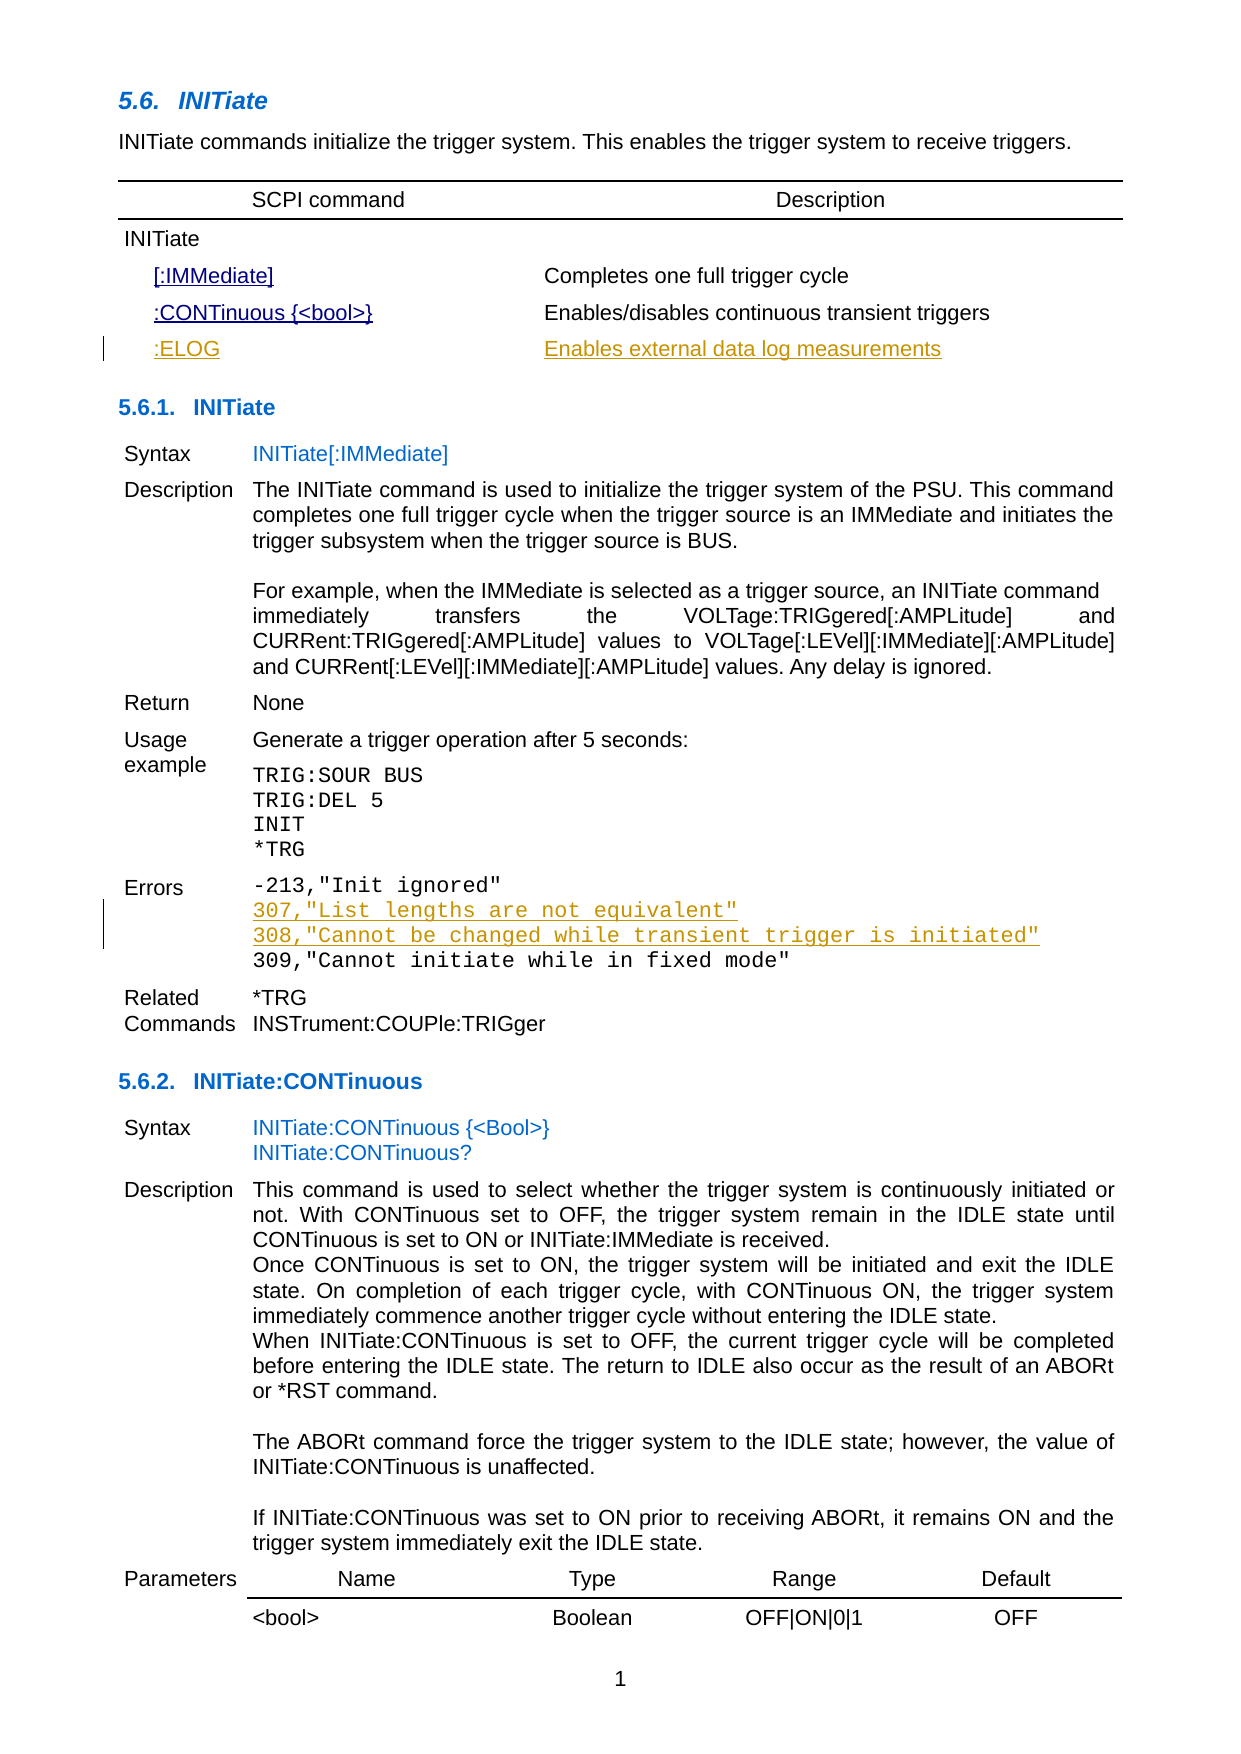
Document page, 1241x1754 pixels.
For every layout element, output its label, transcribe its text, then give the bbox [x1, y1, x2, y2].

table_header SCPI command [118, 182, 538, 218]
table_cell [538, 220, 1122, 257]
table_cell Errors [118, 869, 247, 979]
table_cell Type [486, 1561, 698, 1597]
table_cell Related Commands [118, 980, 247, 1041]
table_cell Name [247, 1561, 486, 1597]
table_header INITiate:CONTinuous {<Bool>} INITiate:CONTinuous? [247, 1109, 1122, 1171]
table_header Description [538, 182, 1122, 218]
table_cell :CONTinuous {<bool>} [118, 294, 538, 330]
subtitle INITiate:CONTinuous [118, 1068, 1122, 1094]
table_cell Description [118, 471, 247, 684]
table_cell Enables external data log measurements [538, 330, 1122, 367]
table_cell :ELOG [118, 330, 538, 367]
table_cell Description [118, 1171, 247, 1561]
table_cell OFF [910, 1599, 1122, 1636]
table_cell [:IMMediate] [118, 257, 538, 294]
table_cell Return [118, 685, 247, 721]
subtitle INITiate [118, 86, 1122, 114]
table_cell Completes one full trigger cycle [538, 257, 1122, 294]
table_cell Usage example [118, 721, 247, 869]
table_cell Range [698, 1561, 910, 1597]
subtitle INITiate [118, 394, 1122, 420]
table_cell OFF|ON|0|1 [698, 1599, 910, 1636]
text INITiate commands initialize the trigger system. This enables the trigger system to receive triggers. [118, 129, 1122, 154]
table_header Syntax [118, 1109, 247, 1171]
table_cell Boolean [486, 1599, 698, 1636]
table_cell The INITiate command is used to initialize the trigger system of the PSU. This command completes one full trigger cycle when the trigger source is an IMMediate and initiates the trigger subsystem when the trigger source is BUS. For example, when the IMMediate is selected as a trigger source, an INITiate command immediately transfers the VOLTage:TRIGgered[:AMPLitude] and CURRent:TRIGgered[:AMPLitude] values to VOLTage[:LEVel][:IMMediate][:AMPLitude] and CURRent[:LEVel][:IMMediate][:AMPLitude] values. Any delay is ignored. [247, 471, 1122, 684]
table_cell Parameters [118, 1561, 247, 1597]
table_header Syntax [118, 435, 247, 471]
table_cell -213,"Init ignored" 307,"List lengths are not equivalent" 308,"Cannot be changed while transient trigger is initiated" 309,"Cannot initiate while in fixed mode" [247, 869, 1122, 979]
table_cell *TRG INSTrument:COUPle:TRIGger [247, 980, 1122, 1041]
table_cell This command is used to select whether the trigger system is continuously initiated or not. With CONTinuous set to OFF, the trigger system remain in the IDLE state until CONTinuous is set to ON or INITiate:IMMediate is received. Once CONTinuous is set to ON, the trigger system will be initiated and exit the IDLE state. On completion of each trigger cycle, with CONTinuous ON, the trigger system immediately commence another trigger cycle without entering the IDLE state. When INITiate:CONTinuous is set to OFF, the current trigger cycle will be completed before entering the IDLE state. The return to IDLE also occur as the result of an ABORt or *RST command. The ABORt command force the trigger system to the IDLE state; however, the value of INITiate:CONTinuous is unaffected. If INITiate:CONTinuous was set to ON prior to receiving ABORt, it remains ON and the trigger system immediately exit the IDLE state. [247, 1171, 1122, 1561]
table_header INITiate[:IMMediate] [247, 435, 1122, 471]
table_cell None [247, 685, 1122, 721]
table_cell INITiate [118, 220, 538, 257]
table_cell Generate a trigger operation after 5 seconds: TRIG:SOUR BUS TRIG:DEL 5 INIT *TRG [247, 721, 1122, 869]
table_cell [118, 1597, 247, 1636]
table_cell Default [910, 1561, 1122, 1597]
table_cell Enables/disables continuous transient triggers [538, 294, 1122, 330]
table_cell <bool> [247, 1599, 486, 1636]
